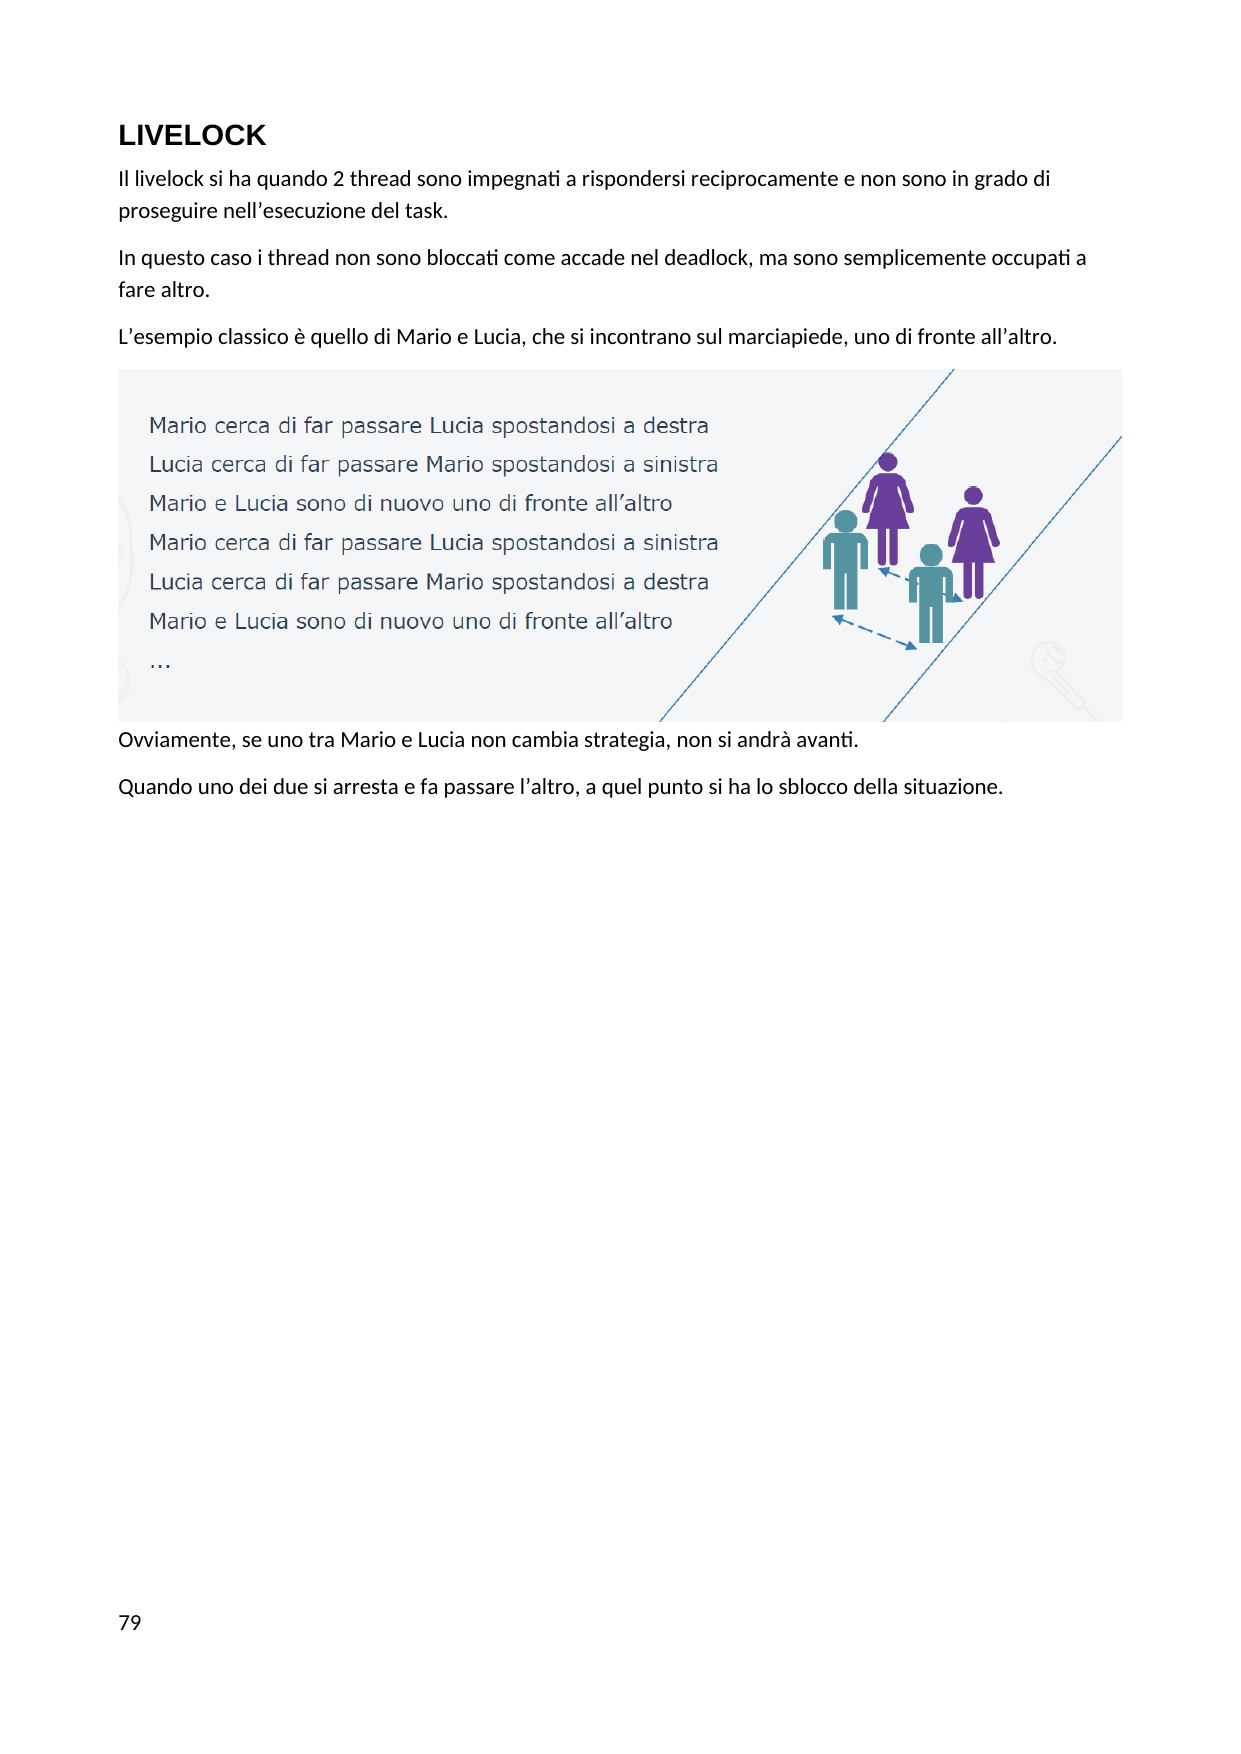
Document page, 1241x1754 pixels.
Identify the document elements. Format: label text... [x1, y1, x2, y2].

text Ovviamente, se uno tra Mario e Lucia non cambia strategia, non si andrà avanti. [118, 722, 1122, 754]
text Quando uno dei due si arresta e fa passare l’altro, a quel punto si ha lo sblocco della situazione. [118, 772, 1122, 800]
text Il livelock si ha quando 2 thread sono impegnati a rispondersi reciprocamente e non sono in grado di proseguire nell’esecuzione del task. [118, 164, 1122, 224]
text L’esempio classico è quello di Mario e Lucia, che si incontrano sul marciapiede, uno di fronte all’altro. [118, 322, 1122, 350]
subtitle LIVELOCK [118, 118, 1122, 152]
text In questo caso i thread non sono bloccati come accade nel deadlock, ma sono semplicemente occupati a fare altro. [118, 243, 1122, 303]
picture [118, 369, 1123, 722]
